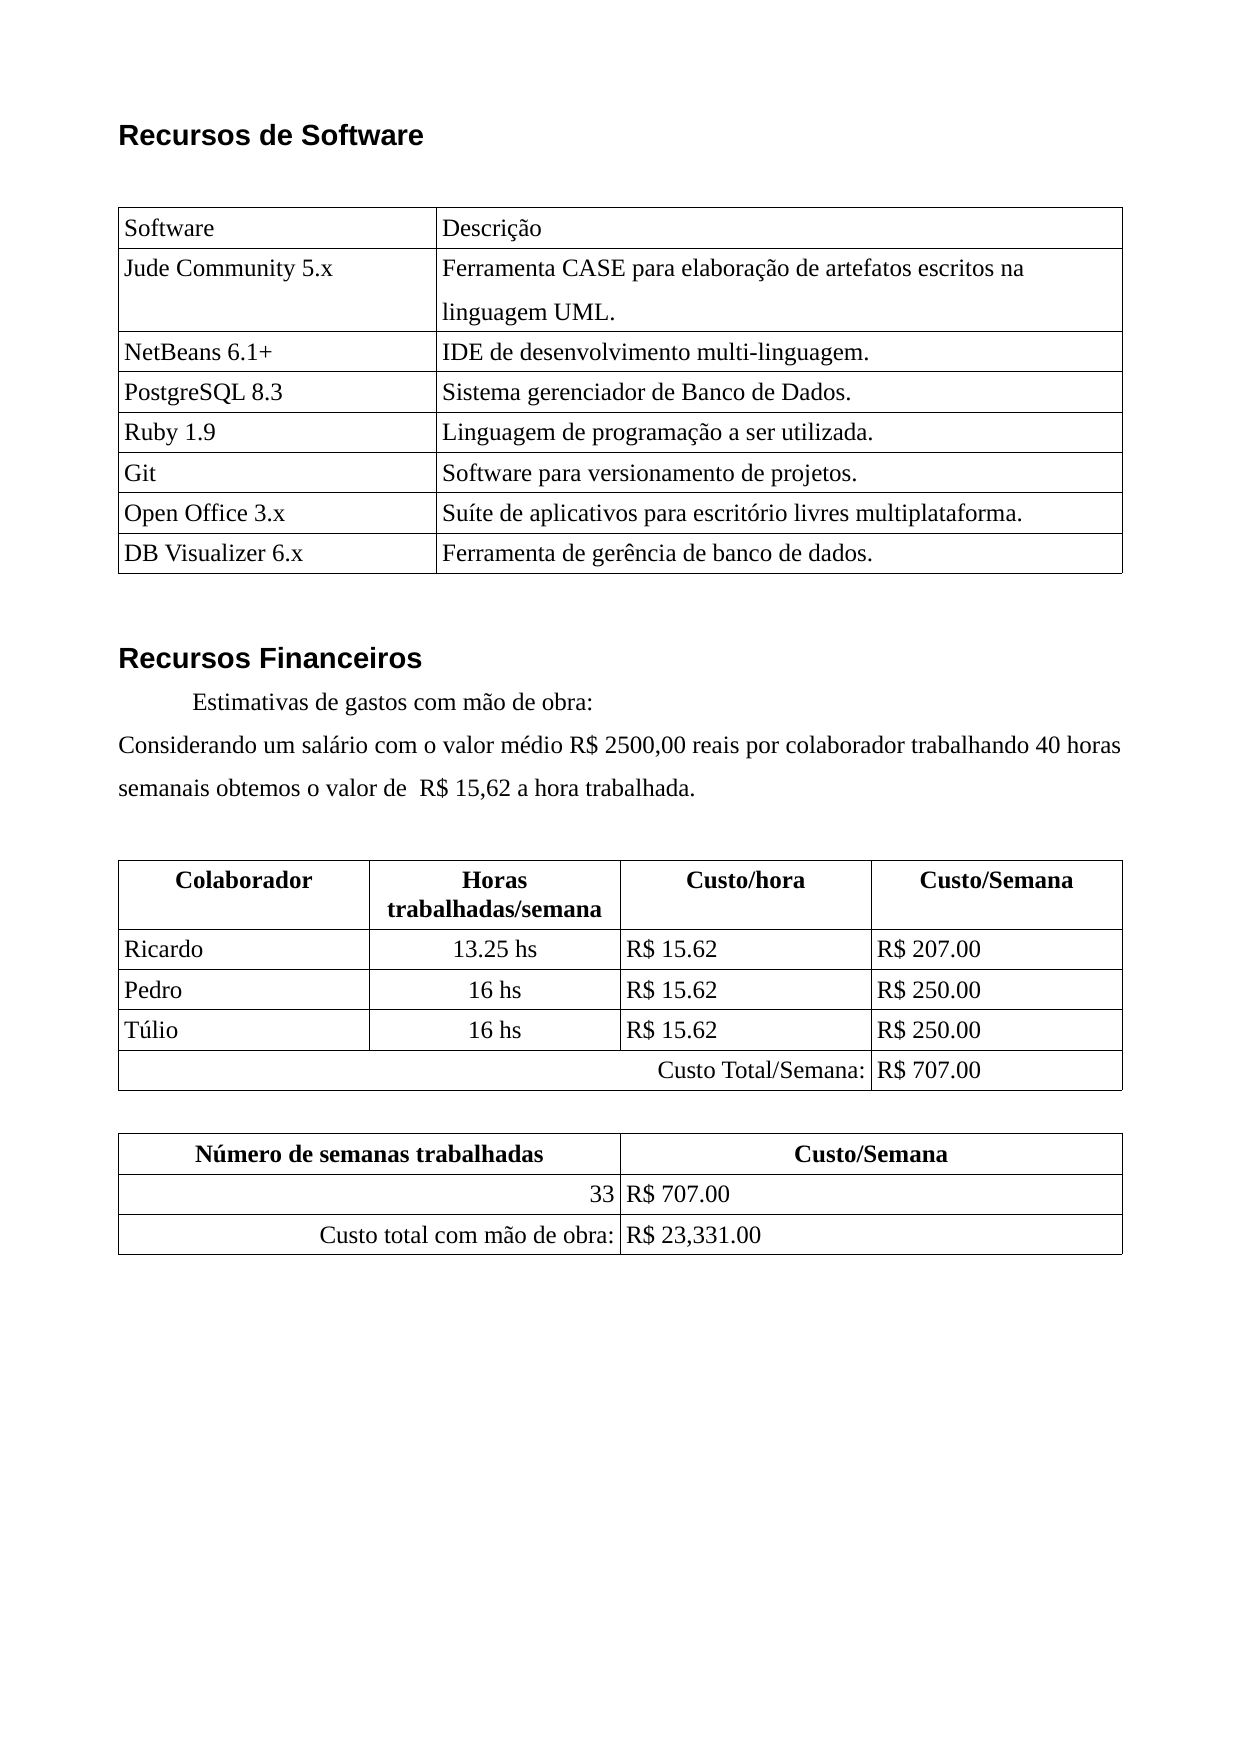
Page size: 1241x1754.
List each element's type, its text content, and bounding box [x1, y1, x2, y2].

table_cell Ricardo [119, 930, 369, 969]
table_cell R$ 707,00 [872, 1051, 1122, 1090]
table_cell Open Office 3.x [119, 493, 436, 533]
table_cell Sistema gerenciador de Banco de Dados. [437, 372, 1122, 412]
table_cell Suíte de aplicativos para escritório livres multiplataforma. [437, 493, 1122, 533]
table_cell 33 [119, 1175, 620, 1214]
table_cell Túlio [119, 1010, 369, 1050]
table_header Custo/Semana [872, 861, 1122, 929]
table_cell Git [119, 453, 436, 492]
table_cell R$ 707,00 [621, 1175, 1122, 1214]
table_cell 16 hs [370, 1010, 620, 1050]
text Considerando um salário com o valor médio R$ 2500,00 reais por colaborador trabalhando 40 horas semanais obtemos o valor de R$ 15,62 a hora trabalhada. [118, 730, 1122, 802]
table_cell R$ 15,62 [621, 1010, 871, 1050]
table_cell Ruby 1.9 [119, 413, 436, 452]
table_header Número de semanas trabalhadas [119, 1134, 620, 1173]
table_cell Software para versionamento de projetos. [437, 453, 1122, 492]
table_cell PostgreSQL 8.3 [119, 372, 436, 412]
table_cell Ferramenta CASE para elaboração de artefatos escritos na linguagem UML. [437, 249, 1122, 331]
table_cell Jude Community 5.x [119, 249, 436, 331]
table_cell NetBeans 6.1+ [119, 332, 436, 371]
text Estimativas de gastos com mão de obra: [118, 687, 1122, 716]
table_header Custo/Semana [621, 1134, 1122, 1173]
subtitle Recursos Financeiros [118, 641, 1122, 675]
table_cell Pedro [119, 970, 369, 1009]
table_cell DB Visualizer 6.x [119, 534, 436, 573]
table_cell R$ 23.331,00 [621, 1215, 1122, 1254]
table_cell Custo Total/Semana: [119, 1051, 871, 1090]
table_header Colaborador [119, 861, 369, 929]
table_cell 13.25 hs [370, 930, 620, 969]
table_cell IDE de desenvolvimento multi-linguagem. [437, 332, 1122, 371]
table_cell R$ 250,00 [872, 970, 1122, 1009]
table_cell R$ 207,00 [872, 930, 1122, 969]
table_header Horas trabalhadas/semana [370, 861, 620, 929]
table_header Custo/hora [621, 861, 871, 929]
table_header Descrição [437, 208, 1122, 248]
table_cell 16 hs [370, 970, 620, 1009]
table_cell R$ 15,62 [621, 930, 871, 969]
table_cell Custo total com mão de obra: [119, 1215, 620, 1254]
subtitle Recursos de Software [118, 118, 1122, 152]
table_cell R$ 250,00 [872, 1010, 1122, 1050]
table_header Software [119, 208, 436, 248]
table_cell R$ 15,62 [621, 970, 871, 1009]
table_cell Ferramenta de gerência de banco de dados. [437, 534, 1122, 573]
table_cell Linguagem de programação a ser utilizada. [437, 413, 1122, 452]
